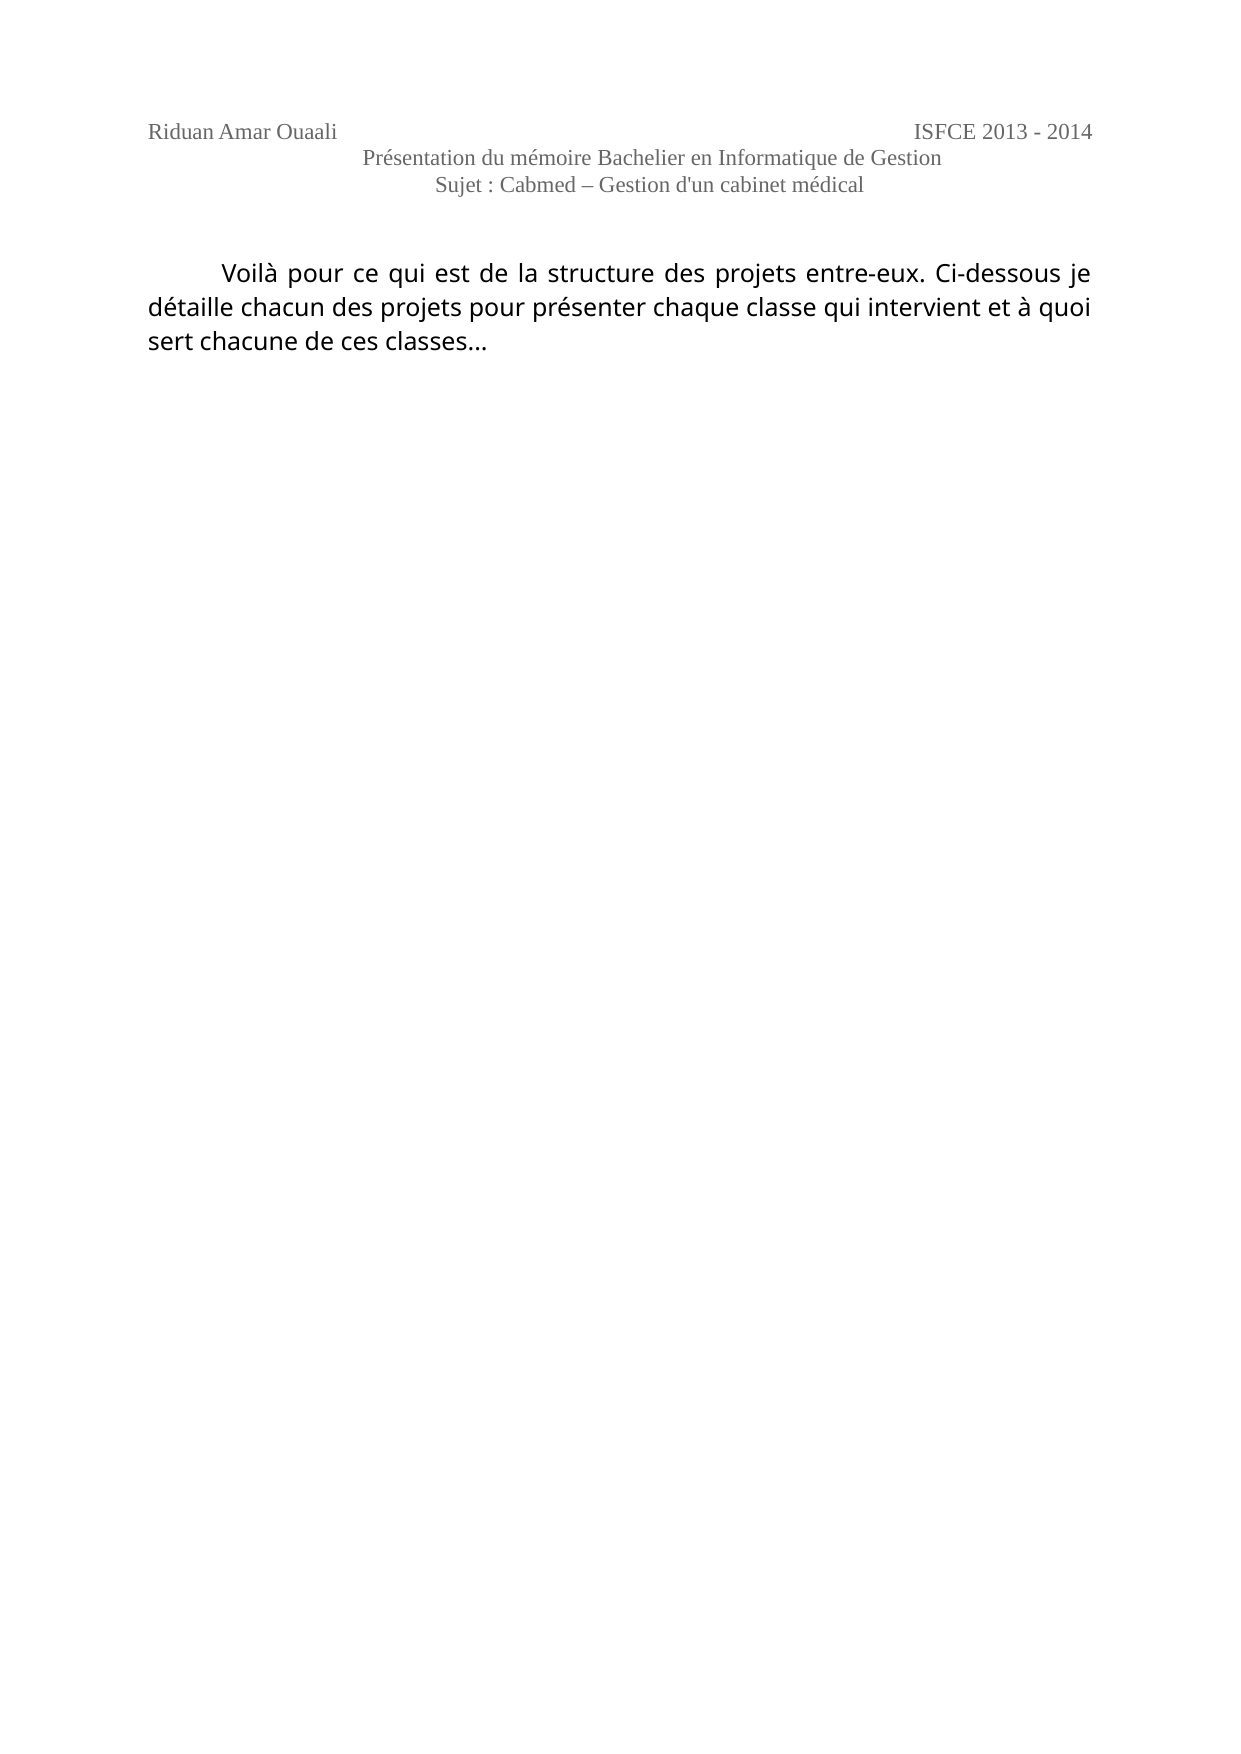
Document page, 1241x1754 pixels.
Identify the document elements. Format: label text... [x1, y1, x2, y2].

text Voilà pour ce qui est de la structure des projets entre-eux. Ci-dessous je détaille chacun des projets pour présenter chaque classe qui intervient et à quoi sert chacune de ces classes... [148, 255, 1093, 358]
